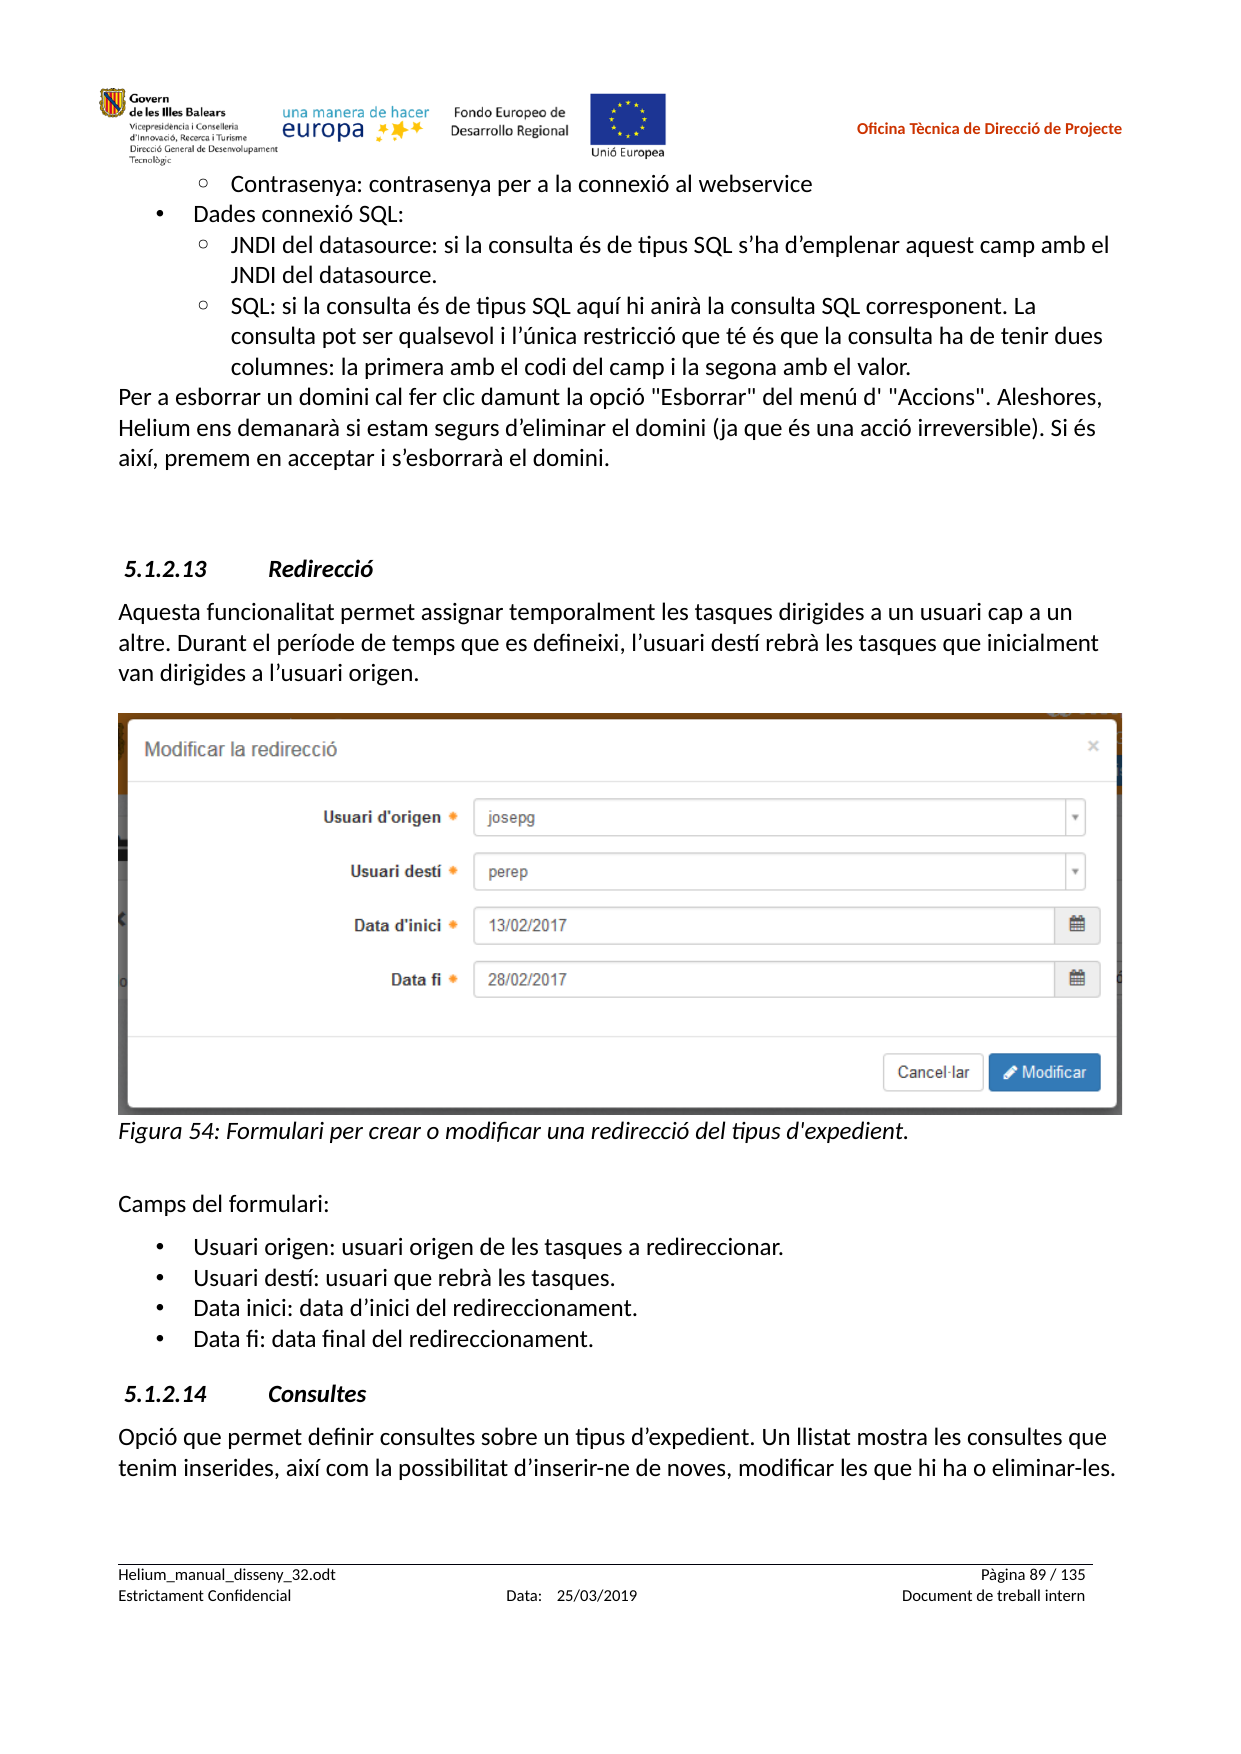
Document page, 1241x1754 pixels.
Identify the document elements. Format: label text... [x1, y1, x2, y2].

list Dades connexió SQL: [156, 198, 1122, 229]
picture [99, 87, 668, 166]
text Figura 54: Formulari per crear o modificar una redirecció del tipus d'expedient. [118, 1115, 1122, 1145]
text Aquesta funcionalitat permet assignar temporalment les tasques dirigides a un usuari cap a un altre. Durant el període de temps que es defineixi, l’usuari destí rebrà les tasques que inicialment van dirigides a l’usuari origen. [118, 596, 1122, 688]
list SQL: si la consulta és de tipus SQL aquí hi anirà la consulta SQL corresponent. La consulta pot ser qualsevol i l’única restricció que té és que la consulta ha de tenir dues columnes: la primera amb el codi del camp i la segona amb el valor. [193, 290, 1122, 382]
list Contrasenya: contrasenya per a la connexió al webservice [193, 168, 1122, 198]
list Data fi: data final del redireccionament. [156, 1323, 1122, 1353]
list JNDI del datasource: si la consulta és de tipus SQL s’ha d’emplenar aquest camp amb el JNDI del datasource. [193, 229, 1122, 290]
text Opció que permet definir consultes sobre un tipus d’expedient. Un llistat mostra les consultes que tenim inserides, així com la possibilitat d’inserir-ne de noves, modificar les que hi ha o eliminar-les. [118, 1421, 1122, 1482]
subtitle Consultes [118, 1378, 1122, 1409]
list Data inici: data d’inici del redireccionament. [156, 1292, 1122, 1323]
list Usuari destí: usuari que rebrà les tasques. [156, 1262, 1122, 1292]
picture [118, 713, 1123, 1115]
list Usuari origen: usuari origen de les tasques a redireccionar. [156, 1231, 1122, 1262]
text Camps del formulari: [118, 1188, 1122, 1219]
subtitle Redirecció [118, 554, 1122, 584]
text Per a esborrar un domini cal fer clic damunt la opció "Esborrar" del menú d' "Accions". Aleshores, Helium ens demanarà si estam segurs d’eliminar el domini (ja que és una acció irreversible). Si és així, premem en acceptar i s’esborrarà el domini. [118, 382, 1122, 473]
